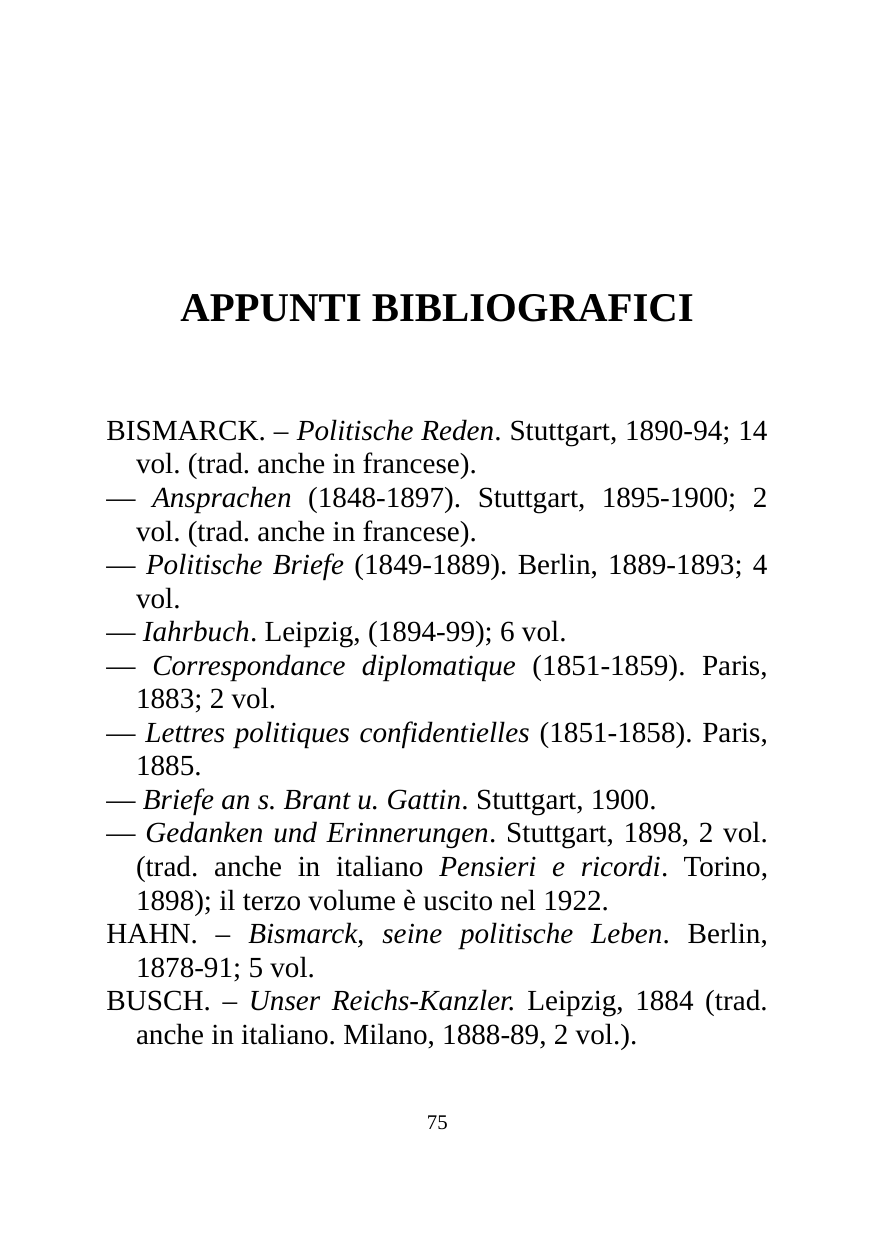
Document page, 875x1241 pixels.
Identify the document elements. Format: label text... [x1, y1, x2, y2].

text — Ansprachen (1848-1897). Stuttgart, 1895-1900; 2 vol. (trad. anche in francese). [106, 480, 768, 547]
text — Politische Briefe (1849-1889). Berlin, 1889-1893; 4 vol. [106, 547, 768, 614]
text HAHN. – Bismarck, seine politische Leben. Berlin, 1878-91; 5 vol. [106, 916, 768, 983]
subtitle APPUNTI BIBLIOGRAFICI [106, 283, 768, 330]
text — Briefe an s. Brant u. Gattin. Stuttgart, 1900. [106, 782, 768, 816]
text BISMARCK. – Politische Reden. Stuttgart, 1890-94; 14 vol. (trad. anche in francese). [106, 413, 768, 480]
text — Lettres politiques confidentielles (1851-1858). Paris, 1885. [106, 715, 768, 782]
text — Iahrbuch. Leipzig, (1894-99); 6 vol. [106, 614, 768, 648]
text — Gedanken und Erinnerungen. Stuttgart, 1898, 2 vol. (trad. anche in italiano Pensieri e ricordi. Torino, 1898); il terzo volume è uscito nel 1922. [106, 816, 768, 916]
text BUSCH. – Unser Reichs-Kanzler. Leipzig, 1884 (trad. anche in italiano. Milano, 1888-89, 2 vol.). [106, 983, 768, 1050]
text — Correspondance diplomatique (1851-1859). Paris, 1883; 2 vol. [106, 648, 768, 715]
